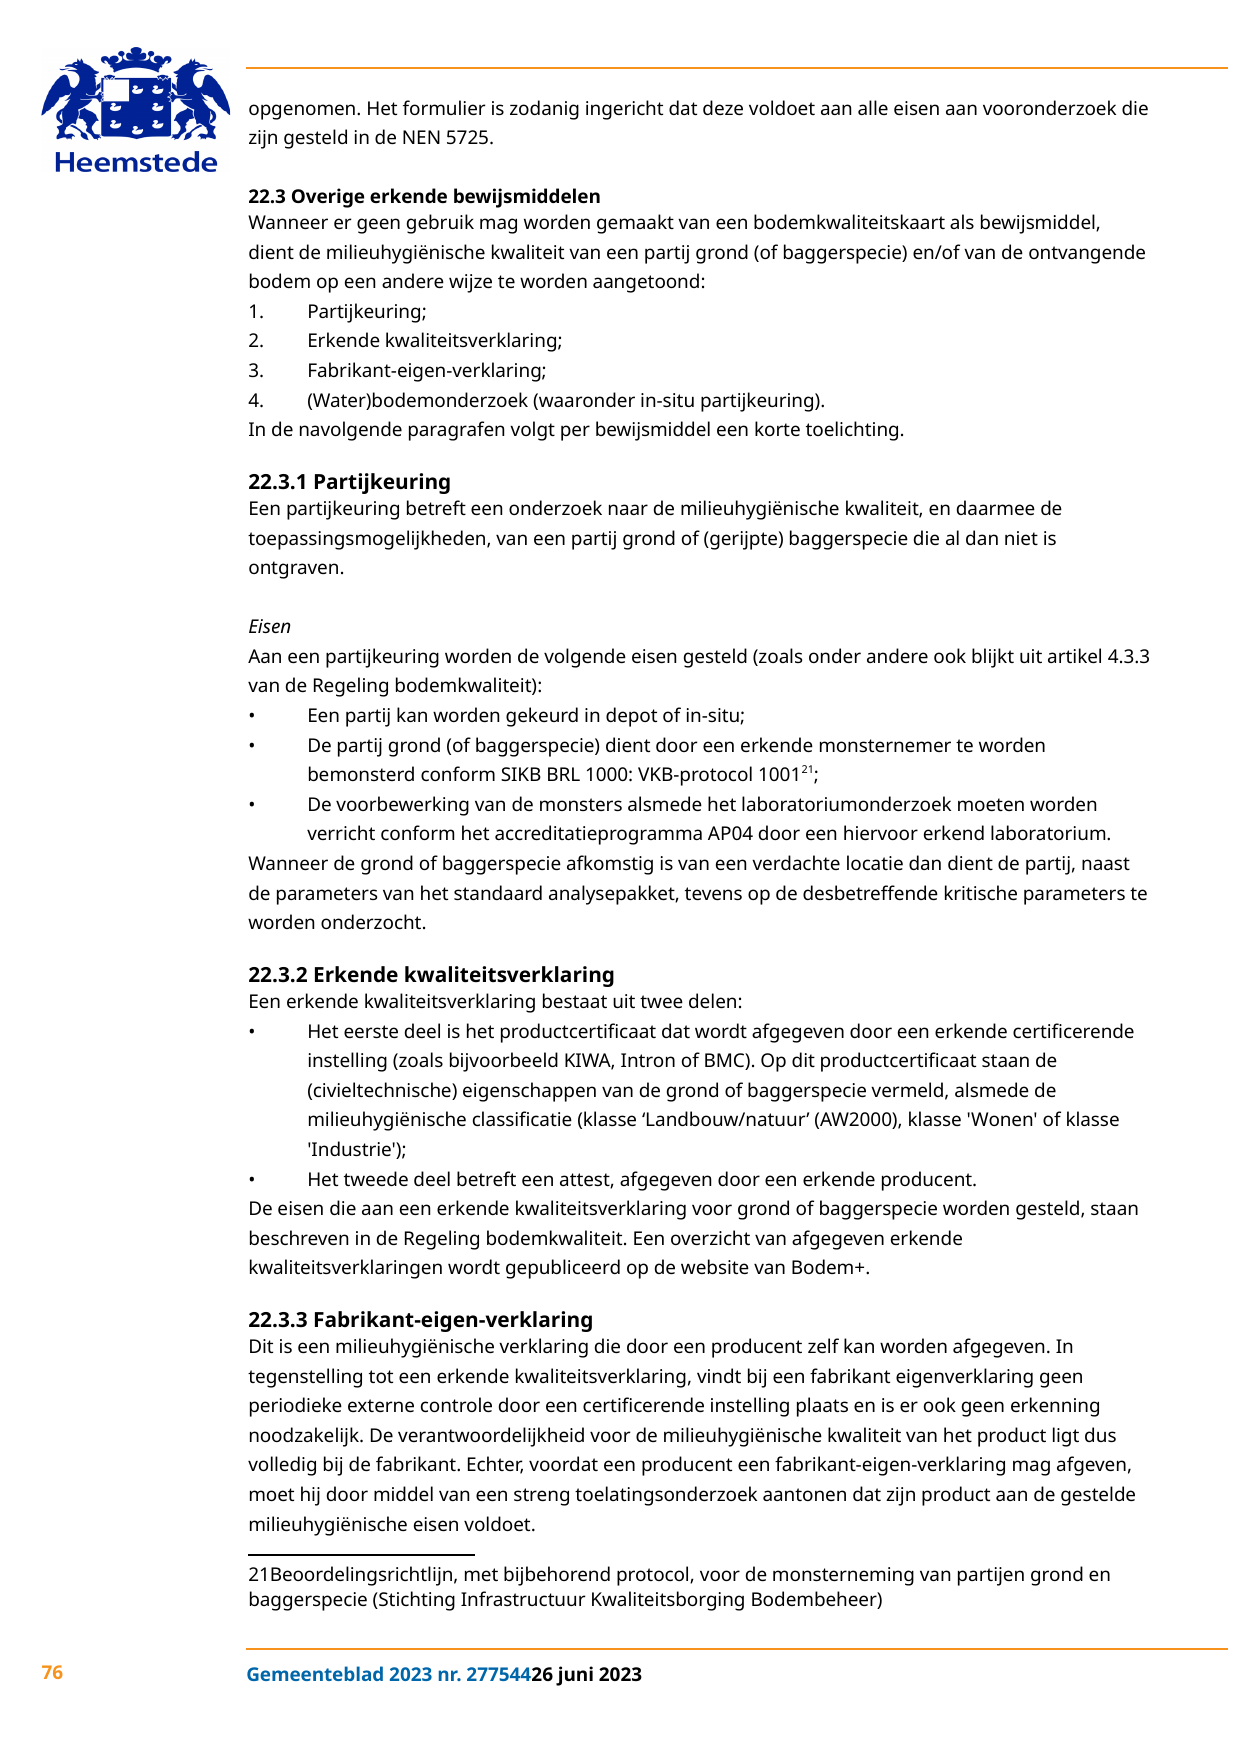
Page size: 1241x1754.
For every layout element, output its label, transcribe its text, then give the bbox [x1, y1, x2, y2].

text 22.3.2 Erkende kwaliteitsverklaring [248, 960, 1152, 988]
list Beoordelingsrichtlijn, met bijbehorend protocol, voor de monsterneming van partijen grond en baggerspecie (Stichting Infrastructuur Kwaliteitsborging Bodembeheer) [248, 1561, 1152, 1612]
list De partij grond (of baggerspecie) dient door een erkende monsternemer te worden bemonsterd conform SIKB BRL 1000: VKB-protocol 1001; [248, 732, 1152, 787]
text Aan een partijkeuring worden de volgende eisen gesteld (zoals onder andere ook blijkt uit artikel 4.3.3 van de Regeling bodemkwaliteit): [248, 643, 1152, 698]
list De voorbewerking van de monsters alsmede het laboratoriumonderzoek moeten worden verricht conform het accreditatieprogramma AP04 door een hiervoor erkend laboratorium. [248, 791, 1152, 846]
list Het tweede deel betreft een attest, afgegeven door een erkende producent. [248, 1166, 1152, 1191]
list Fabrikant-eigen-verklaring; [248, 357, 1152, 383]
text Dit is een milieuhygiënische verklaring die door een producent zelf kan worden afgegeven. In tegenstelling tot een erkende kwaliteitsverklaring, vindt bij een fabrikant eigenverklaring geen periodieke externe controle door een certificerende instelling plaats en is er ook geen erkenning noodzakelijk. De verantwoordelijkheid voor de milieuhygiënische kwaliteit van het product ligt dus volledig bij de fabrikant. Echter, voordat een producent een fabrikant-eigen-verklaring mag afgeven, moet hij door middel van een streng toelatingsonderzoek aantonen dat zijn product aan de gestelde milieuhygiënische eisen voldoet. [248, 1333, 1152, 1537]
list Partijkeuring; [248, 298, 1152, 324]
text Een erkende kwaliteitsverklaring bestaat uit twee delen: [248, 988, 1152, 1014]
list Het eerste deel is het productcertificaat dat wordt afgegeven door een erkende certificerende instelling (zoals bijvoorbeeld KIWA, Intron of BMC). Op dit productcertificaat staan de (civieltechnische) eigenschappen van de grond of baggerspecie vermeld, alsmede de milieuhygiënische classificatie (klasse ‘Landbouw/natuur’ (AW2000), klasse 'Wonen' of klasse 'Industrie'); [248, 1018, 1152, 1162]
text Eisen [248, 613, 1152, 639]
text Wanneer de grond of baggerspecie afkomstig is van een verdachte locatie dan dient de partij, naast de parameters van het standaard analysepakket, tevens op de desbetreffende kritische parameters te worden onderzocht. [248, 850, 1152, 935]
text 22.3.1 Partijkeuring [248, 467, 1152, 495]
list Een partij kan worden gekeurd in depot of in-situ; [248, 702, 1152, 728]
picture [41, 47, 231, 172]
list (Water)bodemonderzoek (waaronder in-situ partijkeuring). [248, 387, 1152, 412]
text Wanneer er geen gebruik mag worden gemaakt van een bodemkwaliteitskaart als bewijsmiddel, dient de milieuhygiënische kwaliteit van een partij grond (of baggerspecie) en/of van de ontvangende bodem op een andere wijze te worden aangetoond: [248, 209, 1152, 294]
text 22.3 Overige erkende bewijsmiddelen [248, 183, 1152, 209]
text Een partijkeuring betreft een onderzoek naar de milieuhygiënische kwaliteit, en daarmee de toepassingsmogelijkheden, van een partij grond of (gerijpte) baggerspecie die al dan niet is ontgraven. [248, 495, 1152, 580]
list Erkende kwaliteitsverklaring; [248, 328, 1152, 353]
text 22.3.3 Fabrikant-eigen-verklaring [248, 1305, 1152, 1333]
text In de navolgende paragrafen volgt per bewijsmiddel een korte toelichting. [248, 416, 1152, 442]
text De eisen die aan een erkende kwaliteitsverklaring voor grond of baggerspecie worden gesteld, staan beschreven in de Regeling bodemkwaliteit. Een overzicht van afgegeven erkende kwaliteitsverklaringen wordt gepubliceerd op de website van Bodem+. [248, 1195, 1152, 1280]
text opgenomen. Het formulier is zodanig ingericht dat deze voldoet aan alle eisen aan vooronderzoek die zijn gesteld in de NEN 5725. [248, 95, 1152, 150]
